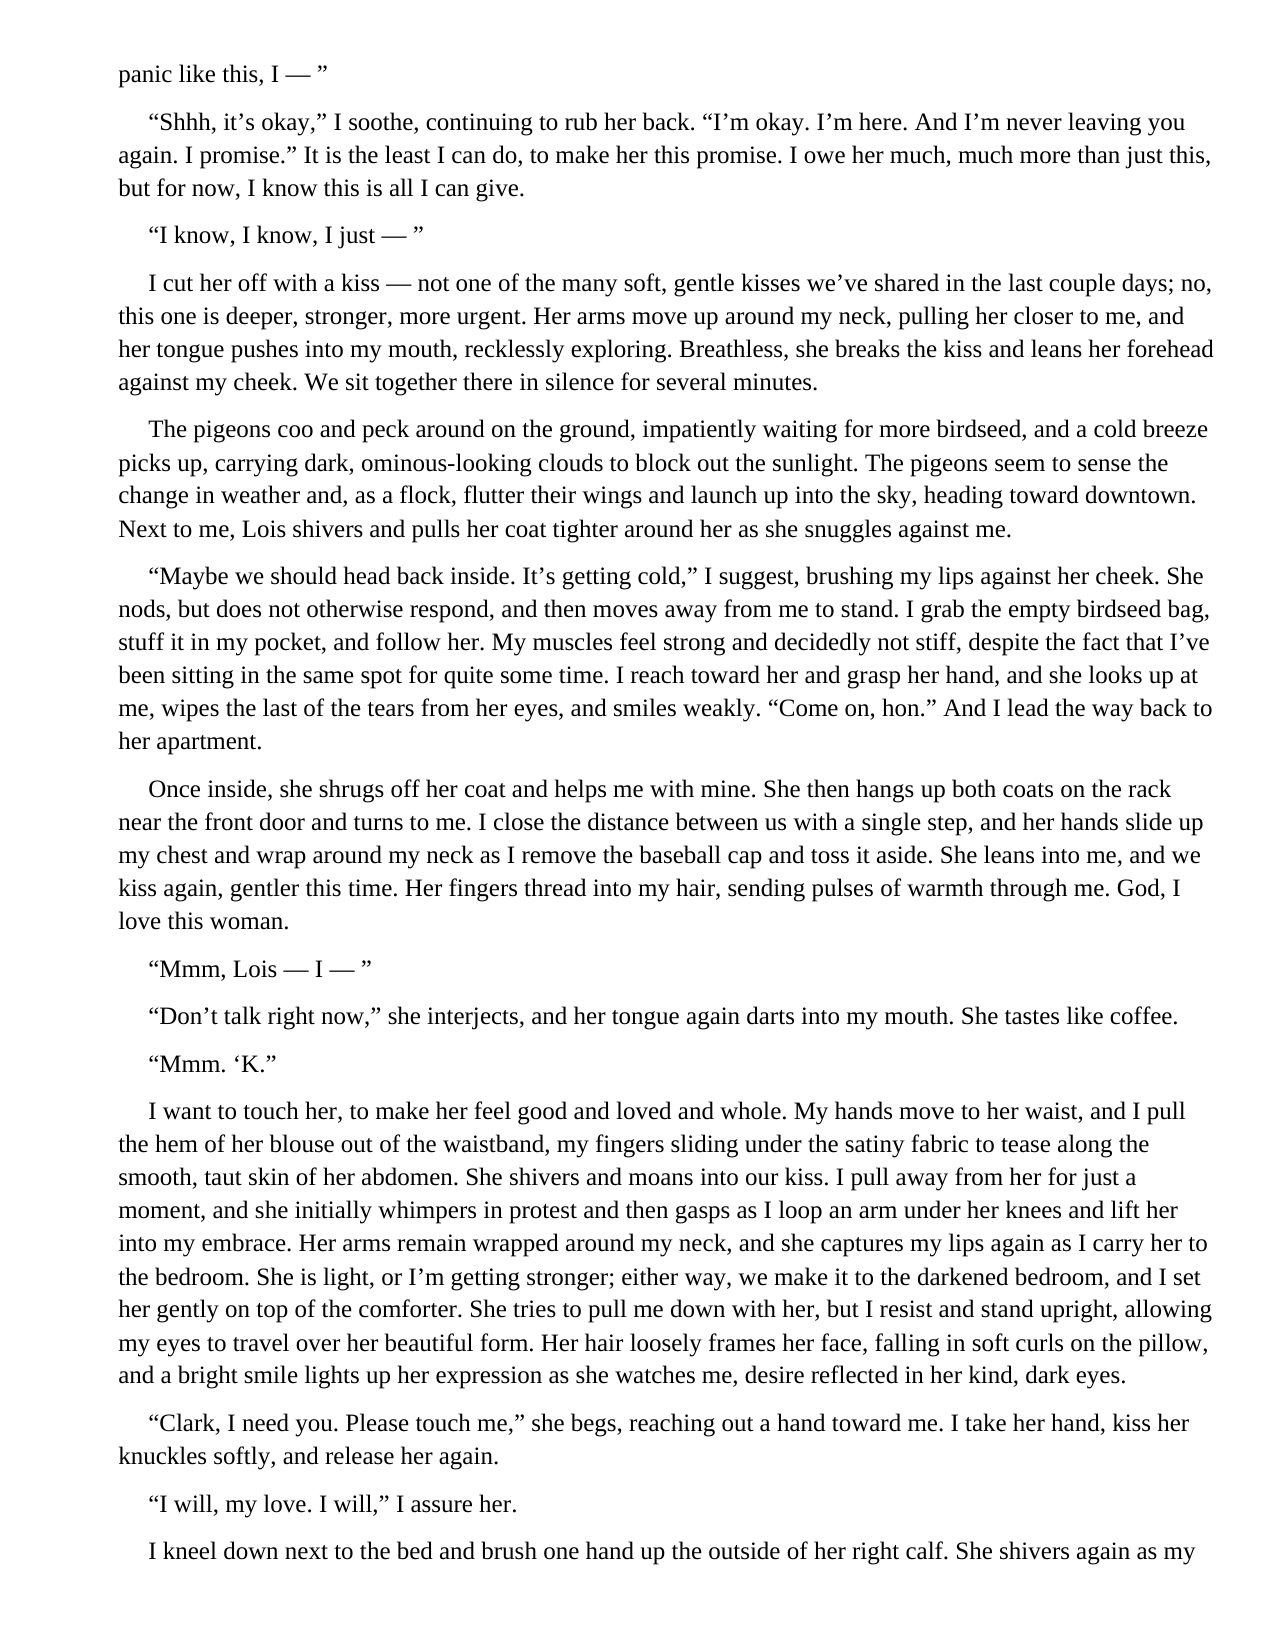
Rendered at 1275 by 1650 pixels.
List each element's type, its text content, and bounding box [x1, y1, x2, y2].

text I want to touch her, to make her feel good and loved and whole. My hands move to her waist, and I pull the hem of her blouse out of the waistband, my fingers sliding under the satiny fabric to tease along the smooth, taut skin of her abdomen. She shivers and moans into our kiss. I pull away from her for just a moment, and she initially whimpers in protest and then gasps as I loop an arm under her knees and lift her into my embrace. Her arms remain wrapped around my neck, and she captures my lips again as I carry her to the bedroom. She is light, or I’m getting stronger; either way, we make it to the darkened bedroom, and I set her gently on top of the comforter. She tries to pull me down with her, but I resist and stand upright, allowing my eyes to travel over her beautiful form. Her hair loosely frames her face, falling in soft curls on the pillow, and a bright smile lights up her expression as she watches me, desire reflected in her kind, dark eyes. [118, 1096, 1216, 1389]
text “I know, I know, I just — ” [118, 220, 1216, 249]
text I cut her off with a kiss — not one of the many soft, gentle kisses we’ve shared in the last couple days; no, this one is deeper, stronger, more urgent. Her arms move up around my neck, pulling her closer to me, and her tongue pushes into my mouth, recklessly exploring. Breathless, she breaks the kiss and leans her forehead against my cheek. We sit together there in silence for several minutes. [118, 268, 1216, 396]
text “Mmm, Lois — I — ” [118, 954, 1216, 982]
text “Mmm. ‘K.” [118, 1049, 1216, 1078]
text The pigeons coo and peck around on the ground, impatiently waiting for more birdseed, and a cold breeze picks up, carrying dark, ominous-looking clouds to block out the sunlight. The pigeons seem to sense the change in weather and, as a flock, flutter their wings and launch up into the sky, heading toward downtown. Next to me, Lois shivers and pulls her coat tighter around her as she snuggles against me. [118, 414, 1216, 542]
text “Clark, I need you. Please touch me,” she begs, reaching out a hand toward me. I take her hand, kiss her knuckles softly, and release her again. [118, 1408, 1216, 1470]
text panic like this, I — ” [118, 59, 1216, 88]
text “Shhh, it’s okay,” I soothe, continuing to rub her back. “I’m okay. I’m here. And I’m never leaving you again. I promise.” It is the least I can do, to make her this promise. I owe her much, much more than just this, but for now, I know this is all I can give. [118, 107, 1216, 201]
text Once inside, she shrugs off her coat and helps me with mine. She then hangs up both coats on the rack near the front door and turns to me. I close the distance between us with a single step, and her hands slide up my chest and wrap around my neck as I remove the baseball cap and toss it aside. She leans into me, and we kiss again, gentler this time. Her fingers thread into my hair, sending pulses of warmth through me. God, I love this woman. [118, 774, 1216, 935]
text “I will, my love. I will,” I assure her. [118, 1489, 1216, 1518]
text “Don’t talk right now,” she interjects, and her tongue again darts into my mouth. She tastes like coffee. [118, 1001, 1216, 1030]
text I kneel down next to the bed and brush one hand up the outside of her right calf. She shivers again as my [118, 1536, 1216, 1565]
text “Maybe we should head back inside. It’s getting cold,” I suggest, brushing my lips against her cheek. She nods, but does not otherwise respond, and then moves away from me to stand. I grab the empty birdseed bag, stuff it in my pocket, and follow her. My muscles feel strong and decidedly not stiff, despite the fact that I’ve been sitting in the same spot for quite some time. I reach toward her and grasp her hand, and she looks up at me, wipes the last of the tears from her eyes, and smiles weakly. “Come on, hon.” And I lead the way back to her apartment. [118, 561, 1216, 755]
